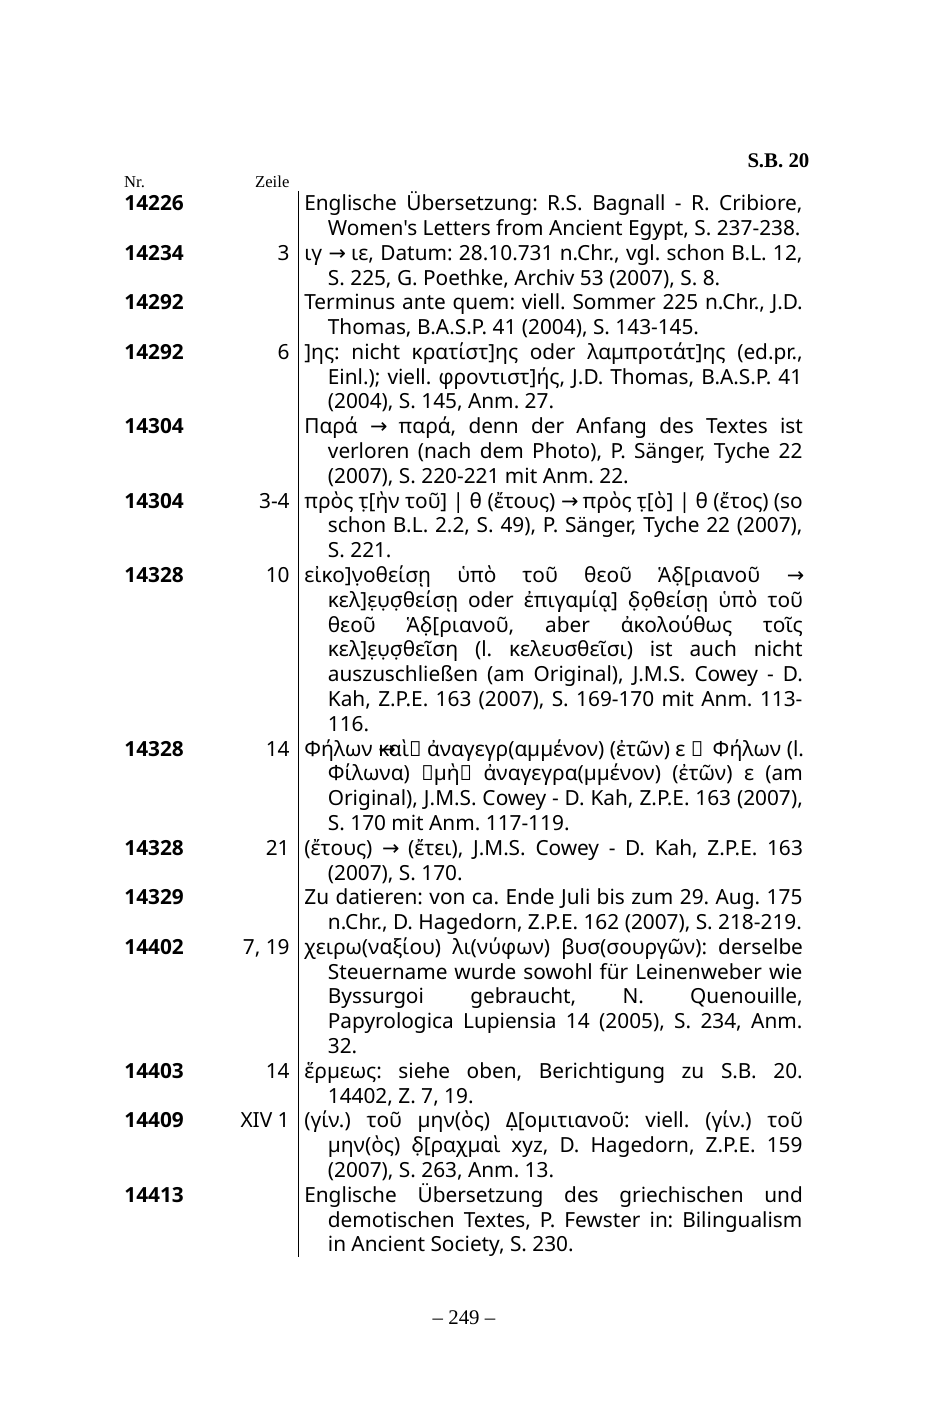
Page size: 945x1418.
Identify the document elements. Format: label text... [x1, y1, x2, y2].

table_cell 7, 19 [207, 935, 298, 1058]
table_cell πρὸς τ̣[ὴν τοῦ] | θ (ἔτους) → πρὸς τ̣[ὸ] | θ (ἔτος) (so schon B.L. 2.2, S. 49), P. Sänger, Tyche 22 (2007), S. 221. [299, 488, 809, 563]
table_cell ιγ → ιε, Datum: 28.10.731 n.Chr., vgl. schon B.L. 12, S. 225, G. Poethke, Archiv 53 (2007), S. 8. [299, 240, 809, 290]
table_cell ἕρμεως: siehe oben, Berichtigung zu S.B. 20. 14402, Z. 7, 19. [299, 1059, 809, 1108]
table_cell 14403 [118, 1059, 207, 1108]
table_cell 14 [207, 1059, 298, 1108]
table_cell 14329 [118, 885, 207, 934]
table_cell εἰκο]ν̣οθείσῃ ὑπὸ τοῦ θεοῦ Ἁδ̣[ριανοῦ → κελ]ε̣υ̣σ̣θείσῃ oder ἐπιγαμίᾳ] δ̣ο̣θείσῃ ὑπὸ τοῦ θεοῦ Ἁδ̣[ριανοῦ, aber ἀκολούθως τοῖς κελ]ε̣υ̣σ̣θεῖση (l. κελευσθεῖσι) ist auch nicht auszuschließen (am Original), J.M.S. Cowey - D. Kah, Z.P.E. 163 (2007), S. 169-170 mit Anm. 113-116. [299, 563, 809, 736]
table_cell 10 [207, 563, 298, 736]
table_cell 3 [207, 240, 298, 290]
table_cell 14413 [118, 1183, 207, 1257]
table_cell 14304 [118, 414, 207, 488]
table_cell 14328 [118, 563, 207, 736]
table_cell Englische Übersetzung: R.S. Bagnall - R. Cribiore, Women's Letters from Ancient Egypt, S. 237-238. [299, 191, 809, 240]
table_cell [207, 191, 298, 240]
table_cell 14409 [118, 1108, 207, 1182]
table_cell 14402 [118, 935, 207, 1058]
table_cell Φήλων καὶ ἀναγεγρ(αμμένον) (ἐτῶν) ε → Φήλων (l. Φίλωνα) μὴ ἀναγεγρα(μμένον) (ἐτῶν) ε (am Original), J.M.S. Cowey - D. Kah, Z.P.E. 163 (2007), S. 170 mit Anm. 117-119. [299, 736, 809, 835]
table_cell 6 [207, 340, 298, 414]
table_cell [207, 885, 298, 934]
table_cell χειρω(ναξίου) λι(νύφων) βυσ(σουργῶν): derselbe Steuername wurde sowohl für Leinenweber wie Byssurgoi gebraucht, N. Quenouille, Papyrologica Lupiensia 14 (2005), S. 234, Anm. 32. [299, 935, 809, 1058]
table_cell [207, 1183, 298, 1257]
table_cell XIV 1 [207, 1108, 298, 1182]
table_cell Terminus ante quem: viell. Sommer 225 n.Chr., J.D. Thomas, B.A.S.P. 41 (2004), S. 143-145. [299, 290, 809, 339]
table_cell Zu datieren: von ca. Ende Juli bis zum 29. Aug. 175 n.Chr., D. Hagedorn, Z.P.E. 162 (2007), S. 218-219. [299, 885, 809, 934]
table_cell Παρά → παρά, denn der Anfang des Textes ist verloren (nach dem Photo), P. Sänger, Tyche 22 (2007), S. 220-221 mit Anm. 22. [299, 414, 809, 488]
table_cell Englische Übersetzung des griechischen und demotischen Textes, P. Fewster in: Bilingualism in Ancient Society, S. 230. [299, 1183, 809, 1257]
table_cell 14292 [118, 340, 207, 414]
table_cell (ἔτους) → (ἔτει), J.M.S. Cowey - D. Kah, Z.P.E. 163 (2007), S. 170. [299, 835, 809, 885]
table_cell 21 [207, 835, 298, 885]
table_cell ]ης: nicht κρατίστ]ης oder λαμπροτάτ]ης (ed.pr., Einl.); viell. φροντιστ]ής, J.D. Thomas, B.A.S.P. 41 (2004), S. 145, Anm. 27. [299, 340, 809, 414]
table_cell 14292 [118, 290, 207, 339]
table_cell (γίν.) τοῦ μην(ὸς) Δ̣[ομιτιανοῦ: viell. (γίν.) τοῦ μην(ὸς) δ̣[ραχμαὶ xyz, D. Hagedorn, Z.P.E. 159 (2007), S. 263, Anm. 13. [299, 1108, 809, 1182]
table_cell 14328 [118, 835, 207, 885]
table_cell [207, 290, 298, 339]
table_cell 14328 [118, 736, 207, 835]
table_cell 14304 [118, 488, 207, 563]
table_cell 14 [207, 736, 298, 835]
table_cell 3-4 [207, 488, 298, 563]
table_cell 14226 [118, 191, 207, 240]
table_cell [207, 414, 298, 488]
table_cell 14234 [118, 240, 207, 290]
